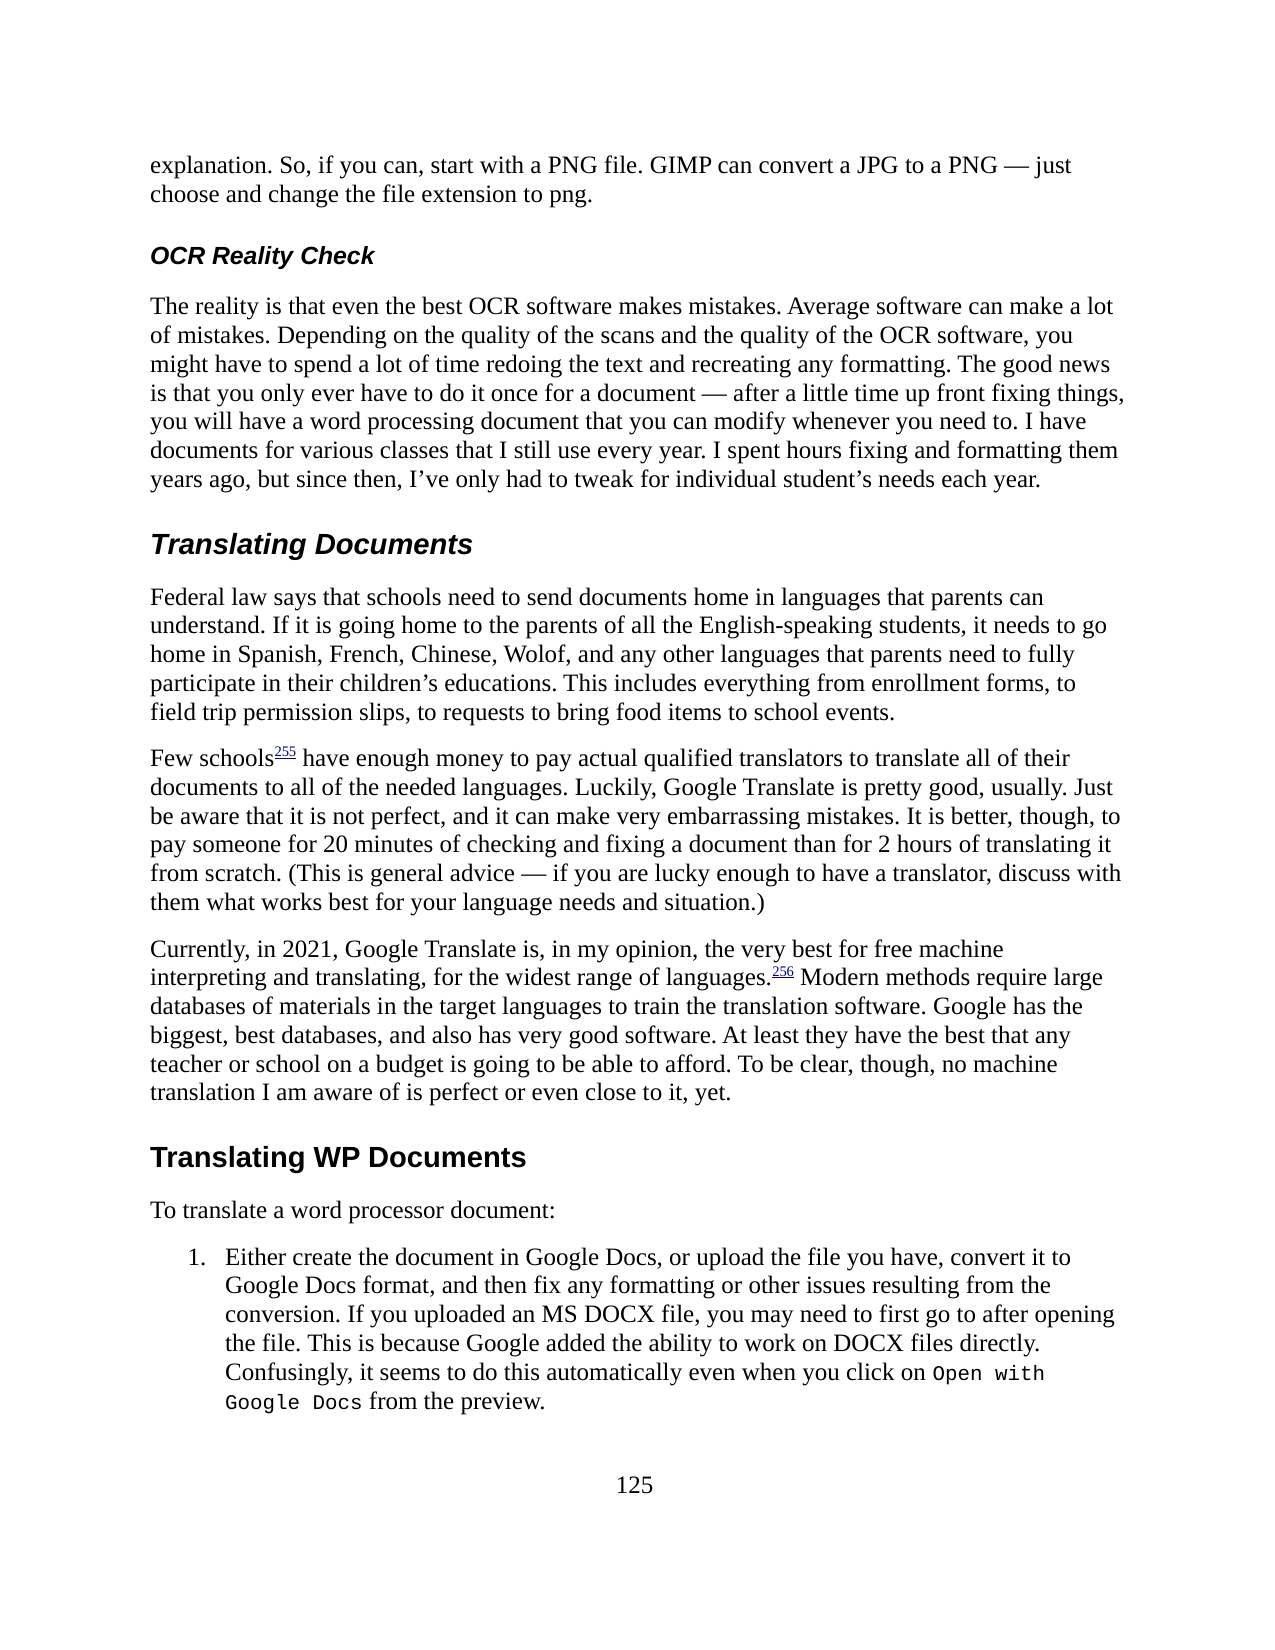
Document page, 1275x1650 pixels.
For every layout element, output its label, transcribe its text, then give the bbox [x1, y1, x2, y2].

subtitle Translating WP Documents [150, 1140, 1125, 1174]
subtitle OCR Reality Check [150, 241, 1125, 270]
text Currently, in 2021, Google Translate is, in my opinion, the very best for free machine interpreting and translating, for the widest range of languages.256 Modern methods require large databases of materials in the target languages to train the translation software. Google has the biggest, best databases, and also has very good software. At least they have the best that any teacher or school on a budget is going to be able to afford. To be clear, though, no machine translation I am aware of is perfect or even close to it, yet. [150, 934, 1125, 1106]
text Federal law says that schools need to send documents home in languages that parents can understand. If it is going home to the parents of all the English-speaking students, it needs to go home in Spanish, French, Chinese, Wolof, and any other languages that parents need to fully participate in their children’s educations. This includes everything from enrollment forms, to field trip permission slips, to requests to bring food items to school events. [150, 582, 1125, 725]
text The reality is that even the best OCR software makes mistakes. Average software can make a lot of mistakes. Depending on the quality of the scans and the quality of the OCR software, you might have to spend a lot of time redoing the text and recreating any formatting. The good news is that you only ever have to do it once for a document — after a little time up front fixing things, you will have a word processing document that you can modify whenever you need to. I have documents for various classes that I still use every year. I spent hours fixing and formatting them years ago, but since then, I’ve only had to tweak for individual student’s needs each year. [150, 291, 1125, 493]
text explanation. So, if you can, start with a PNG file. GIMP can convert a JPG to a PNG — just choose and change the file extension to png. [150, 150, 1125, 207]
text To translate a word processor document: [150, 1195, 1125, 1224]
text Few schools255 have enough money to pay actual qualified translators to translate all of their documents to all of the needed languages. Luckily, Google Translate is pretty good, usually. Just be aware that it is not perfect, and it can make very embarrassing mistakes. It is better, though, to pay someone for 20 minutes of checking and fixing a document than for 2 hours of translating it from scratch. (This is general advice — if you are lucky enough to have a translator, discuss with them what works best for your language needs and situation.) [150, 743, 1125, 916]
list Either create the document in Google Docs, or upload the file you have, convert it to Google Docs format, and then fix any formatting or other issues resulting from the conversion. If you uploaded an MS DOCX file, you may need to first go to after opening the file. This is because Google added the ability to work on DOCX files directly. Confusingly, it seems to do this automatically even when you click on Open with Google Docs from the preview. [187, 1242, 1125, 1416]
subtitle Translating Documents [150, 527, 1125, 560]
